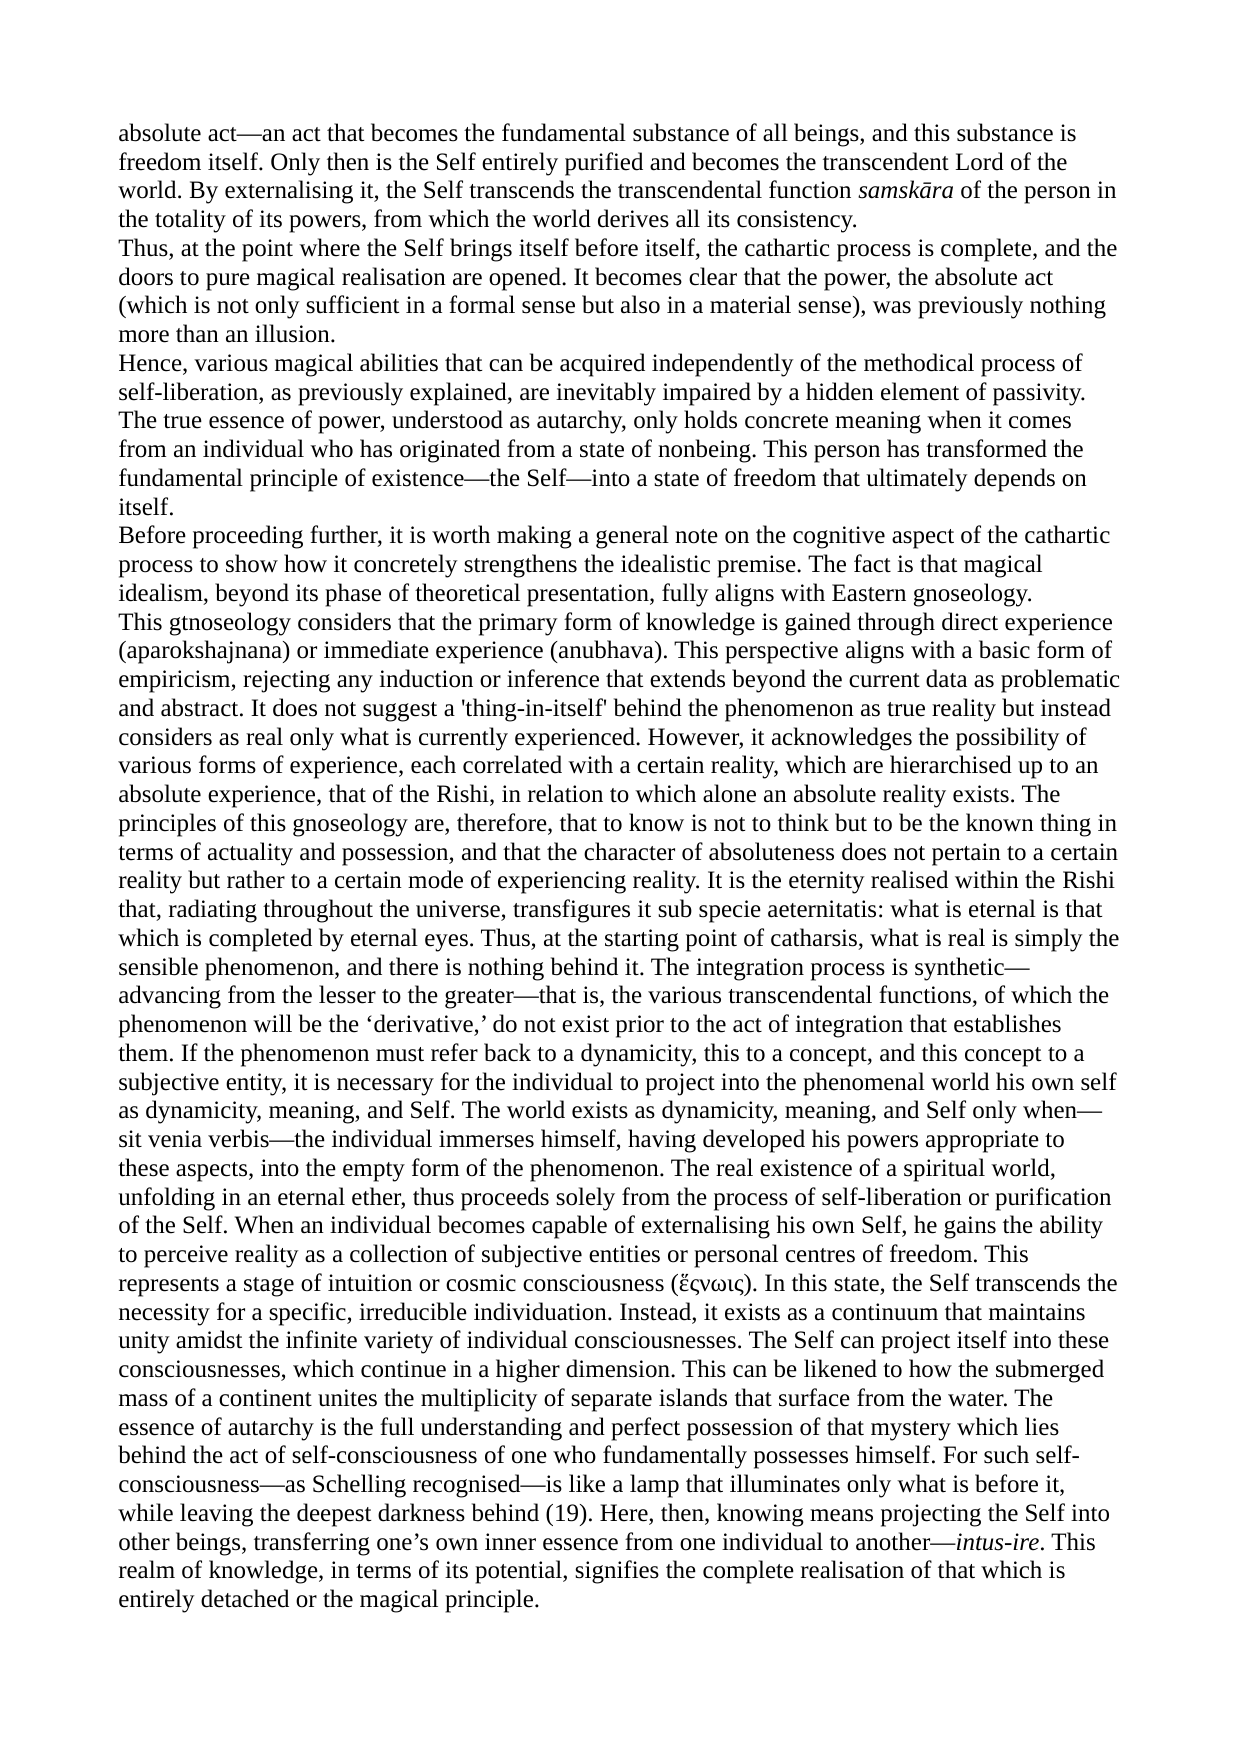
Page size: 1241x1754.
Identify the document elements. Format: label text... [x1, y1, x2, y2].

text Hence, various magical abilities that can be acquired independently of the methodical process of self-liberation, as previously explained, are inevitably impaired by a hidden element of passivity. The true essence of power, understood as autarchy, only holds concrete meaning when it comes from an individual who has originated from a state of nonbeing. This person has transformed the fundamental principle of existence—the Self—into a state of freedom that ultimately depends on itself. [118, 348, 1122, 521]
text This gtnoseology considers that the primary form of knowledge is gained through direct experience (aparokshajnana) or immediate experience (anubhava). This perspective aligns with a basic form of empiricism, rejecting any induction or inference that extends beyond the current data as problematic and abstract. It does not suggest a 'thing-in-itself' behind the phenomenon as true reality but instead considers as real only what is currently experienced. However, it acknowledges the possibility of various forms of experience, each correlated with a certain reality, which are hierarchised up to an absolute experience, that of the Rishi, in relation to which alone an absolute reality exists. The principles of this gnoseology are, therefore, that to know is not to think but to be the known thing in terms of actuality and possession, and that the character of absoluteness does not pertain to a certain reality but rather to a certain mode of experiencing reality. It is the eternity realised within the Rishi that, radiating throughout the universe, transfigures it sub specie aeternitatis: what is eternal is that which is completed by eternal eyes. Thus, at the starting point of catharsis, what is real is simply the sensible phenomenon, and there is nothing behind it. The integration process is synthetic—advancing from the lesser to the greater—that is, the various transcendental functions, of which the phenomenon will be the ‘derivative,’ do not exist prior to the act of integration that establishes them. If the phenomenon must refer back to a dynamicity, this to a concept, and this concept to a subjective entity, it is necessary for the individual to project into the phenomenal world his own self as dynamicity, meaning, and Self. The world exists as dynamicity, meaning, and Self only when—sit venia verbis—the individual immerses himself, having developed his powers appropriate to these aspects, into the empty form of the phenomenon. The real existence of a spiritual world, unfolding in an eternal ether, thus proceeds solely from the process of self-liberation or purification of the Self. When an individual becomes capable of externalising his own Self, he gains the ability to perceive reality as a collection of subjective entities or personal centres of freedom. This represents a stage of intuition or cosmic consciousness (ἕςνωις). In this state, the Self transcends the necessity for a specific, irreducible individuation. Instead, it exists as a continuum that maintains unity amidst the infinite variety of individual consciousnesses. The Self can project itself into these consciousnesses, which continue in a higher dimension. This can be likened to how the submerged mass of a continent unites the multiplicity of separate islands that surface from the water. The essence of autarchy is the full understanding and perfect possession of that mystery which lies behind the act of self-consciousness of one who fundamentally possesses himself. For such self-consciousness—as Schelling recognised—is like a lamp that illuminates only what is before it, while leaving the deepest darkness behind (19). Here, then, knowing means projecting the Self into other beings, transferring one’s own inner essence from one individual to another—intus-ire. This realm of knowledge, in terms of its potential, signifies the complete realisation of that which is entirely detached or the magical principle. [118, 607, 1122, 1613]
text absolute act—an act that becomes the fundamental substance of all beings, and this substance is freedom itself. Only then is the Self entirely purified and becomes the transcendent Lord of the world. By externalising it, the Self transcends the transcendental function samskāra of the person in the totality of its powers, from which the world derives all its consistency. [118, 118, 1122, 233]
text Before proceeding further, it is worth making a general note on the cognitive aspect of the cathartic process to show how it concretely strengthens the idealistic premise. The fact is that magical idealism, beyond its phase of theoretical presentation, fully aligns with Eastern gnoseology. [118, 521, 1122, 607]
text Thus, at the point where the Self brings itself before itself, the cathartic process is complete, and the doors to pure magical realisation are opened. It becomes clear that the power, the absolute act (which is not only sufficient in a formal sense but also in a material sense), was previously nothing more than an illusion. [118, 233, 1122, 348]
